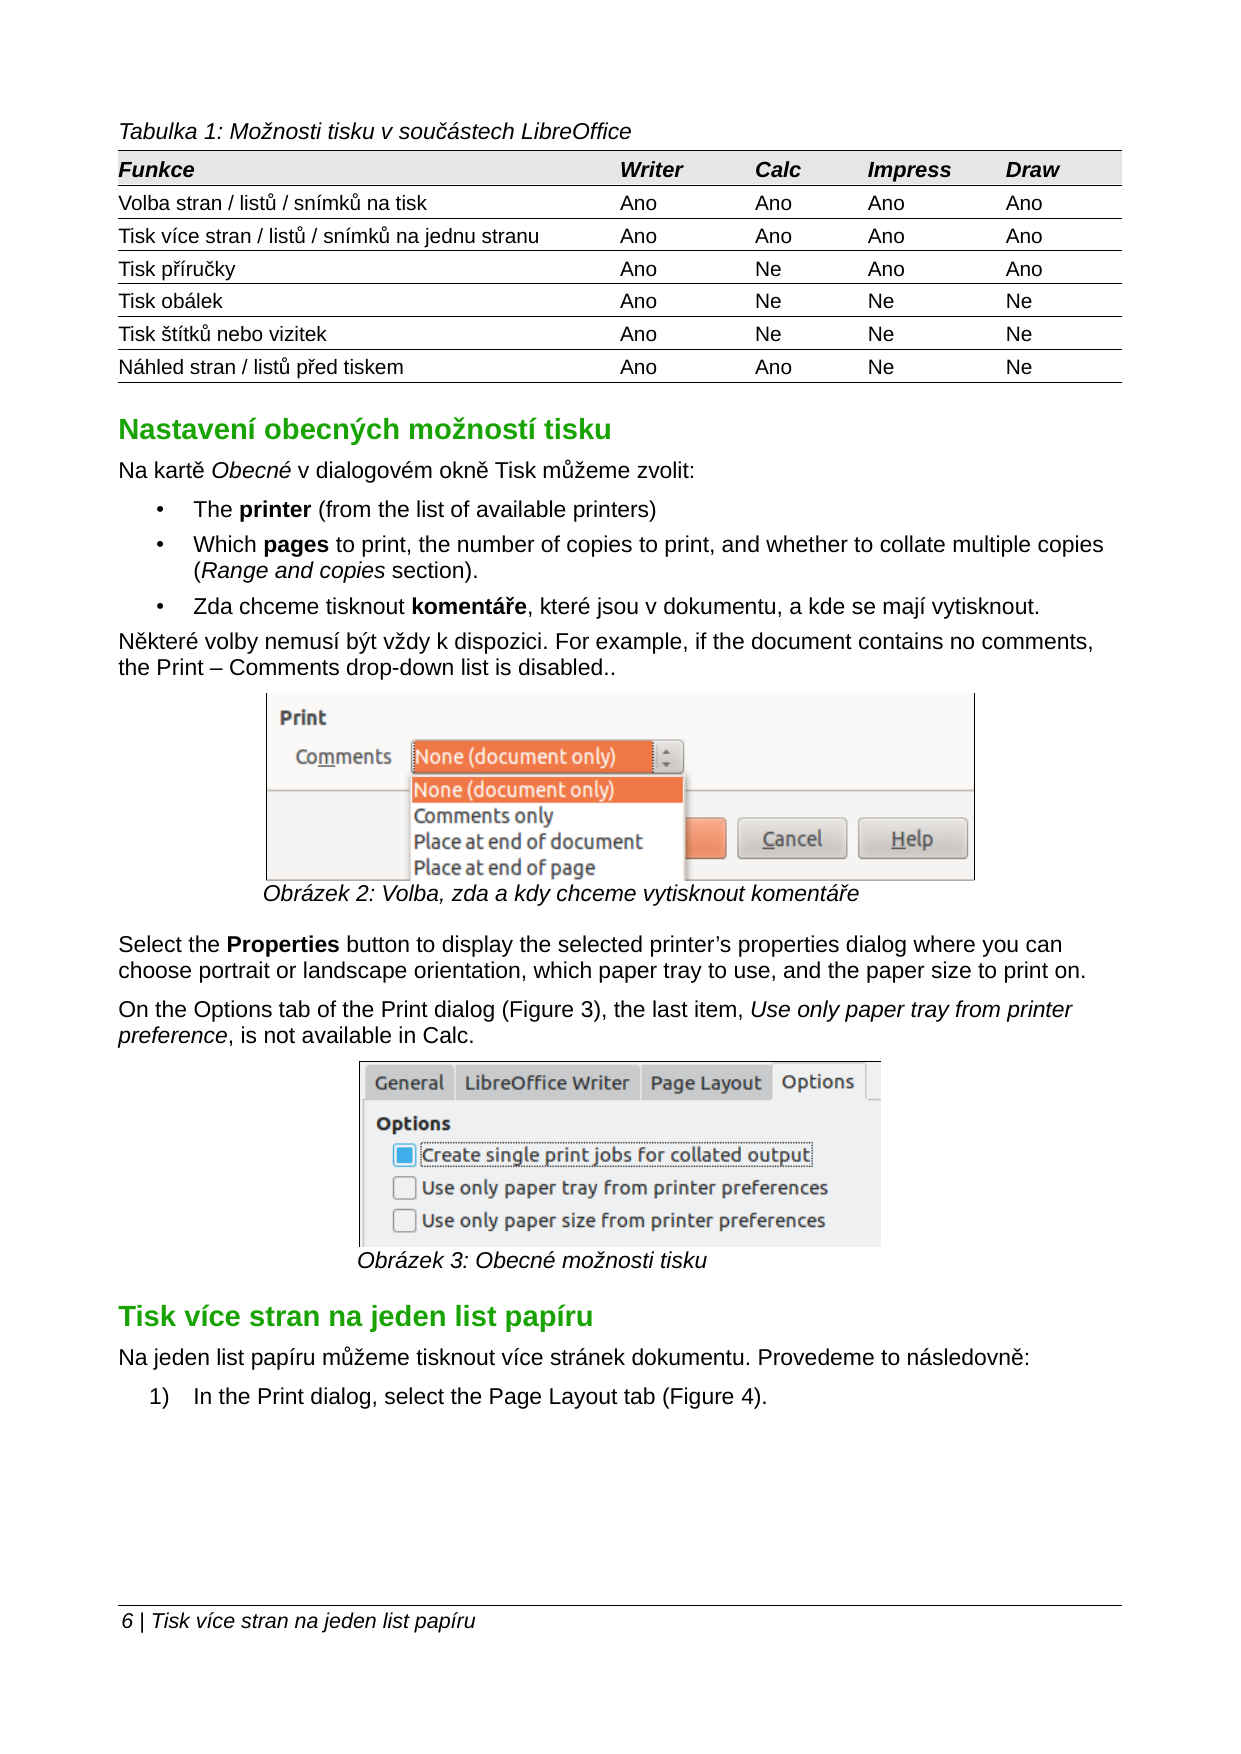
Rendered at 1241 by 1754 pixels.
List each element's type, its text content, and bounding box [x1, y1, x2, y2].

table_cell Ano [1006, 251, 1122, 283]
table_cell Volba stran / listů / snímků na tisk [118, 186, 620, 217]
table_cell Ne [755, 251, 868, 283]
table_header Funkce [118, 151, 620, 184]
text Některé volby nemusí být vždy k dispozici. For example, if the document contains no comments, the Print – Comments drop-down list is disabled.. [118, 628, 1122, 681]
table_header Calc [755, 151, 868, 184]
list Which pages to print, the number of copies to print, and whether to collate multiple copies (Range and copies section). [156, 531, 1122, 584]
subtitle Tisk více stran na jeden list papíru [118, 1298, 1122, 1332]
table_cell Ne [1006, 350, 1122, 382]
table_cell Tisk příručky [118, 251, 620, 283]
table_cell Ano [620, 350, 755, 382]
table_cell Ne [1006, 317, 1122, 349]
text On the Options tab of the Print dialog (Figure 3), the last item, Use only paper tray from printer preference, is not available in Calc. [118, 996, 1122, 1049]
table_cell Ne [755, 284, 868, 316]
text Obrázek 2 : Volba, zda a kdy chceme vytisknout komentáře [263, 881, 978, 907]
list Na jeden list papíru můžeme tisknout více stránek dokumentu. Provedeme to následovně: [118, 1344, 1122, 1370]
list The printer (from the list of available printers) [156, 496, 1122, 522]
table_cell Ano [868, 186, 1006, 217]
list In the Print dialog, select the Page Layout tab (Figure 4). [169, 1383, 1122, 1409]
table_cell Tisk více stran / listů / snímků na jednu stranu [118, 219, 620, 250]
table_cell Ne [755, 317, 868, 349]
table_cell Ano [1006, 219, 1122, 250]
picture [360, 1062, 881, 1247]
subtitle Nastavení obecných možností tisku [118, 412, 1122, 445]
text Obrázek 3 : Obecné možnosti tisku [357, 1247, 883, 1273]
table_cell Ano [620, 317, 755, 349]
table_cell Ano [620, 251, 755, 283]
table_cell Ano [620, 219, 755, 250]
text Tabulka 1 : Možnosti tisku v součástech LibreOffice [118, 118, 1122, 144]
table_cell Ano [755, 219, 868, 250]
table_header Writer [620, 151, 755, 184]
table_cell Ano [755, 350, 868, 382]
table_header Draw [1006, 151, 1122, 184]
table_cell Tisk obálek [118, 284, 620, 316]
text Select the Properties button to display the selected printer’s properties dialog where you can choose portrait or landscape orientation, which paper tray to use, and the paper size to print on. [118, 931, 1122, 983]
table_cell Ano [868, 219, 1006, 250]
table_cell Ne [868, 284, 1006, 316]
table_cell Ne [868, 350, 1006, 382]
table_cell Náhled stran / listů před tiskem [118, 350, 620, 382]
table_cell Tisk štítků nebo vizitek [118, 317, 620, 349]
table_cell Ano [620, 284, 755, 316]
list Zda chceme tisknout komentáře, které jsou v dokumentu, a kde se mají vytisknout. [156, 593, 1122, 619]
table_cell Ne [868, 317, 1006, 349]
table_cell Ano [620, 186, 755, 217]
table_header Impress [868, 151, 1006, 184]
picture [267, 693, 975, 881]
list Na kartě Obecné v dialogovém okně Tisk můžeme zvolit: [118, 457, 1122, 483]
table_cell Ano [868, 251, 1006, 283]
table_cell Ne [1006, 284, 1122, 316]
table_cell Ano [1006, 186, 1122, 217]
table_cell Ano [755, 186, 868, 217]
